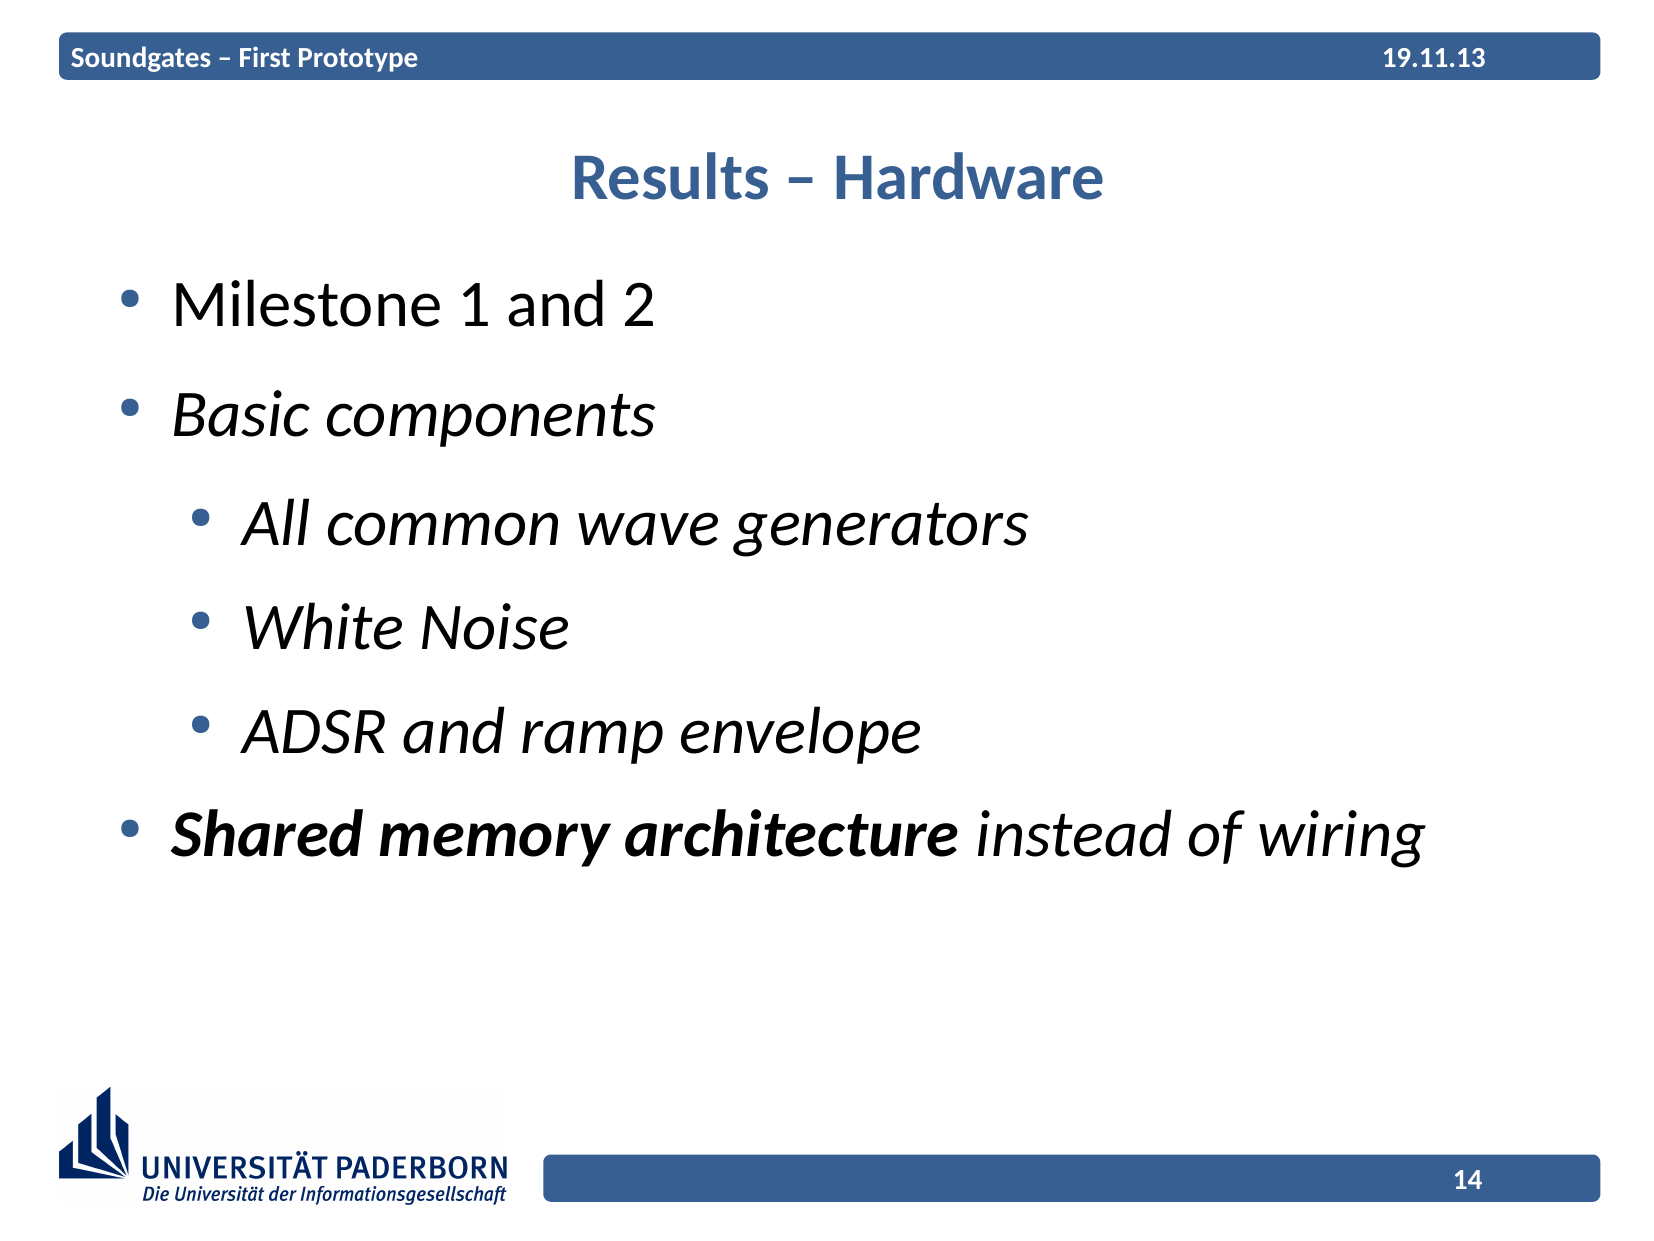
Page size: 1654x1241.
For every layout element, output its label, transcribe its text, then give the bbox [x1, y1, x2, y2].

title Results – Hardware [82, 121, 1595, 225]
text_box Soundgates – First Prototype [70, 32, 1359, 80]
text_box 19.11.13 [1381, 32, 1583, 80]
text_box [1452, 1154, 1583, 1202]
picture [59, 1086, 507, 1205]
list Milestone 1 and 2 Basic components All common wave generators White Noise ADSR and ramp envelope Shared memory architecture instead of wiring [82, 259, 1595, 1058]
